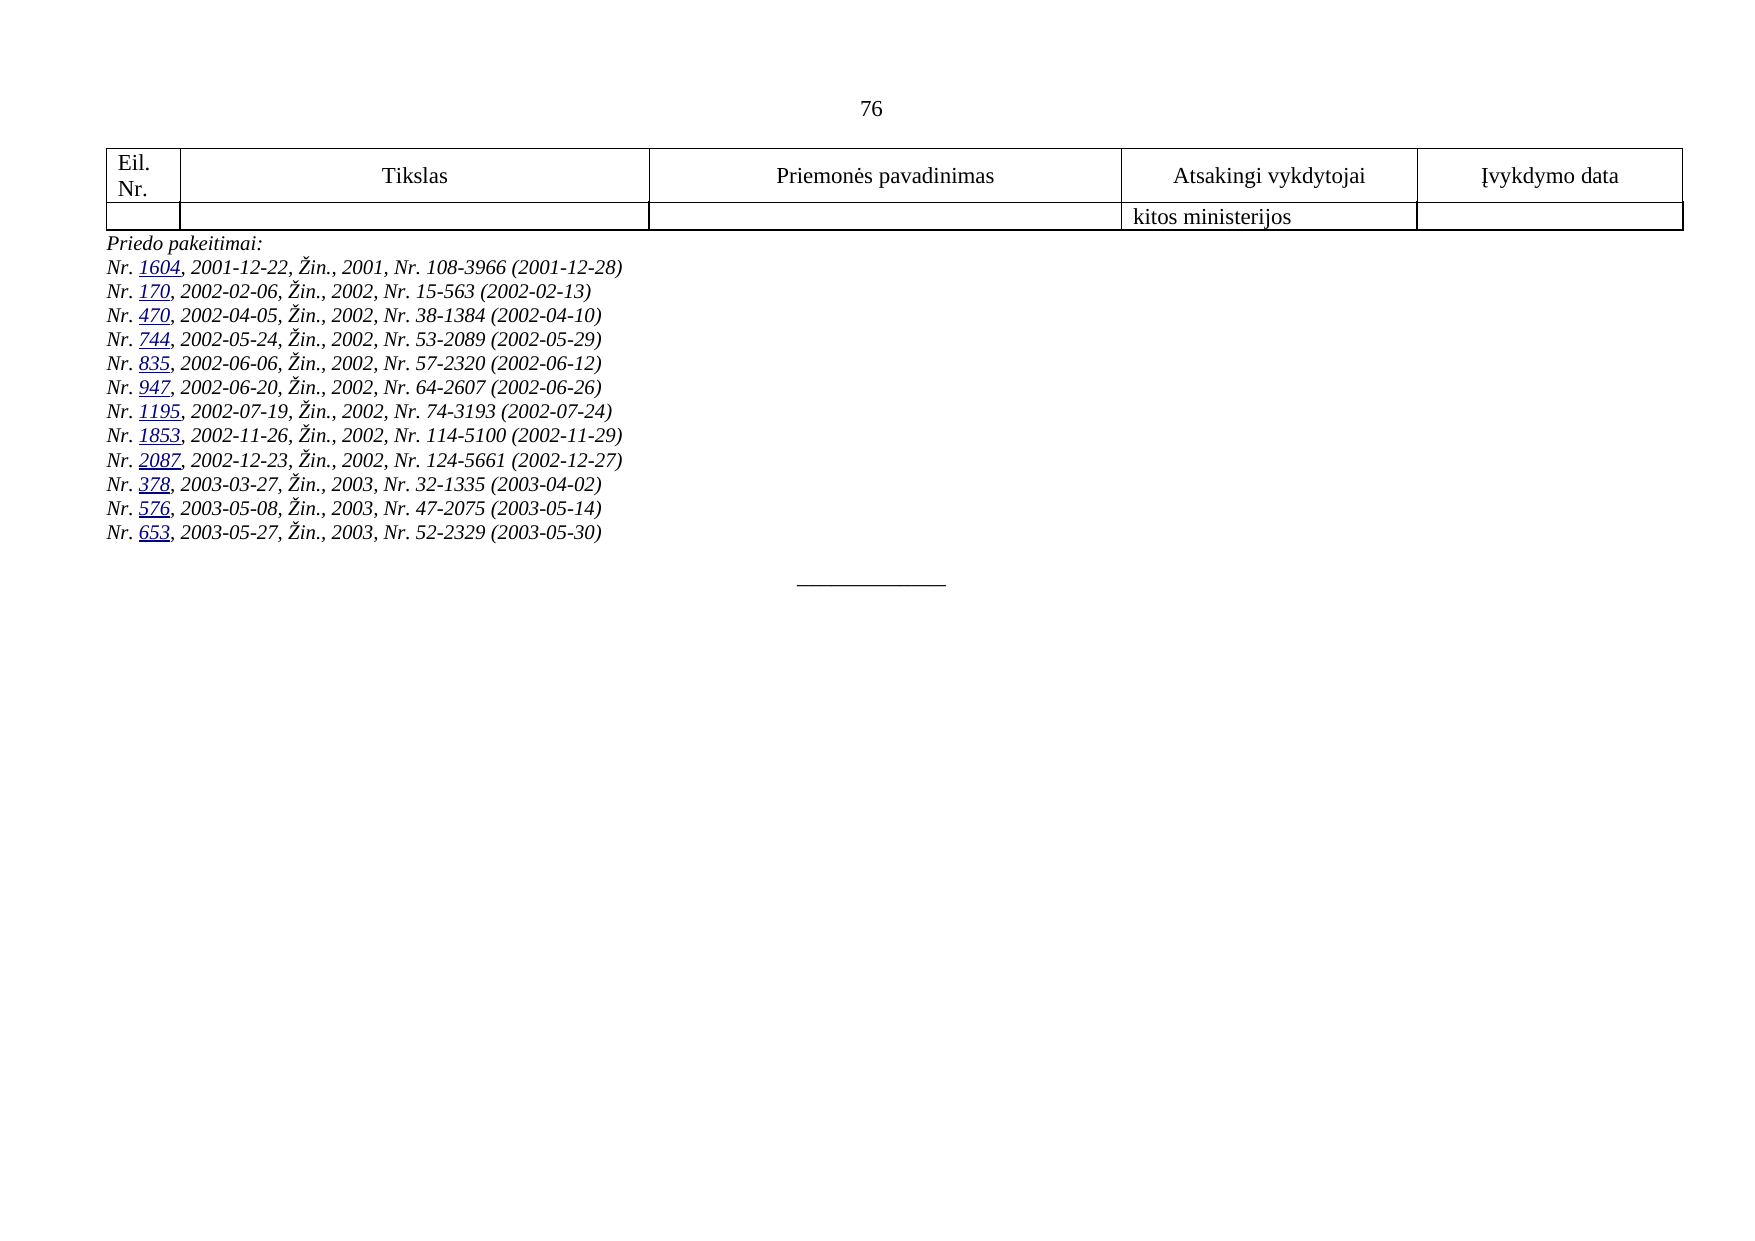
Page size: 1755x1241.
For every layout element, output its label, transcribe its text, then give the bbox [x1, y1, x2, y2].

table_header Įvykdymo data [1418, 149, 1682, 201]
table_cell [181, 203, 648, 229]
text Nr. 470, 2002-04-05, Žin., 2002, Nr. 38-1384 (2002-04-10) [106, 303, 1636, 327]
text Priedo pakeitimai: [106, 231, 1636, 255]
text Nr. 1195, 2002-07-19, Žin., 2002, Nr. 74-3193 (2002-07-24) [106, 399, 1636, 423]
table_cell kitos ministerijos [1122, 203, 1416, 229]
text Nr. 947, 2002-06-20, Žin., 2002, Nr. 64-2607 (2002-06-26) [106, 375, 1636, 399]
table_cell [650, 203, 1121, 229]
text Nr. 744, 2002-05-24, Žin., 2002, Nr. 53-2089 (2002-05-29) [106, 327, 1636, 351]
table_header Eil. Nr. [107, 149, 180, 201]
text Nr. 653, 2003-05-27, Žin., 2003, Nr. 52-2329 (2003-05-30) [106, 520, 1636, 544]
table_header Atsakingi vykdytojai [1122, 149, 1417, 201]
table_cell [1418, 203, 1682, 229]
text Nr. 378, 2003-03-27, Žin., 2003, Nr. 32-1335 (2003-04-02) [106, 472, 1636, 496]
text ––––––––––––– [106, 570, 1636, 596]
table_header Tikslas [181, 149, 649, 201]
text Nr. 1853, 2002-11-26, Žin., 2002, Nr. 114-5100 (2002-11-29) [106, 423, 1636, 447]
text Nr. 576, 2003-05-08, Žin., 2003, Nr. 47-2075 (2003-05-14) [106, 496, 1636, 520]
text Nr. 170, 2002-02-06, Žin., 2002, Nr. 15-563 (2002-02-13) [106, 279, 1636, 303]
table_header Priemonės pavadinimas [650, 149, 1121, 201]
text Nr. 835, 2002-06-06, Žin., 2002, Nr. 57-2320 (2002-06-12) [106, 351, 1636, 375]
table_cell [107, 203, 179, 229]
text Nr. 1604, 2001-12-22, Žin., 2001, Nr. 108-3966 (2001-12-28) [106, 255, 1636, 279]
text Nr. 2087, 2002-12-23, Žin., 2002, Nr. 124-5661 (2002-12-27) [106, 447, 1636, 472]
